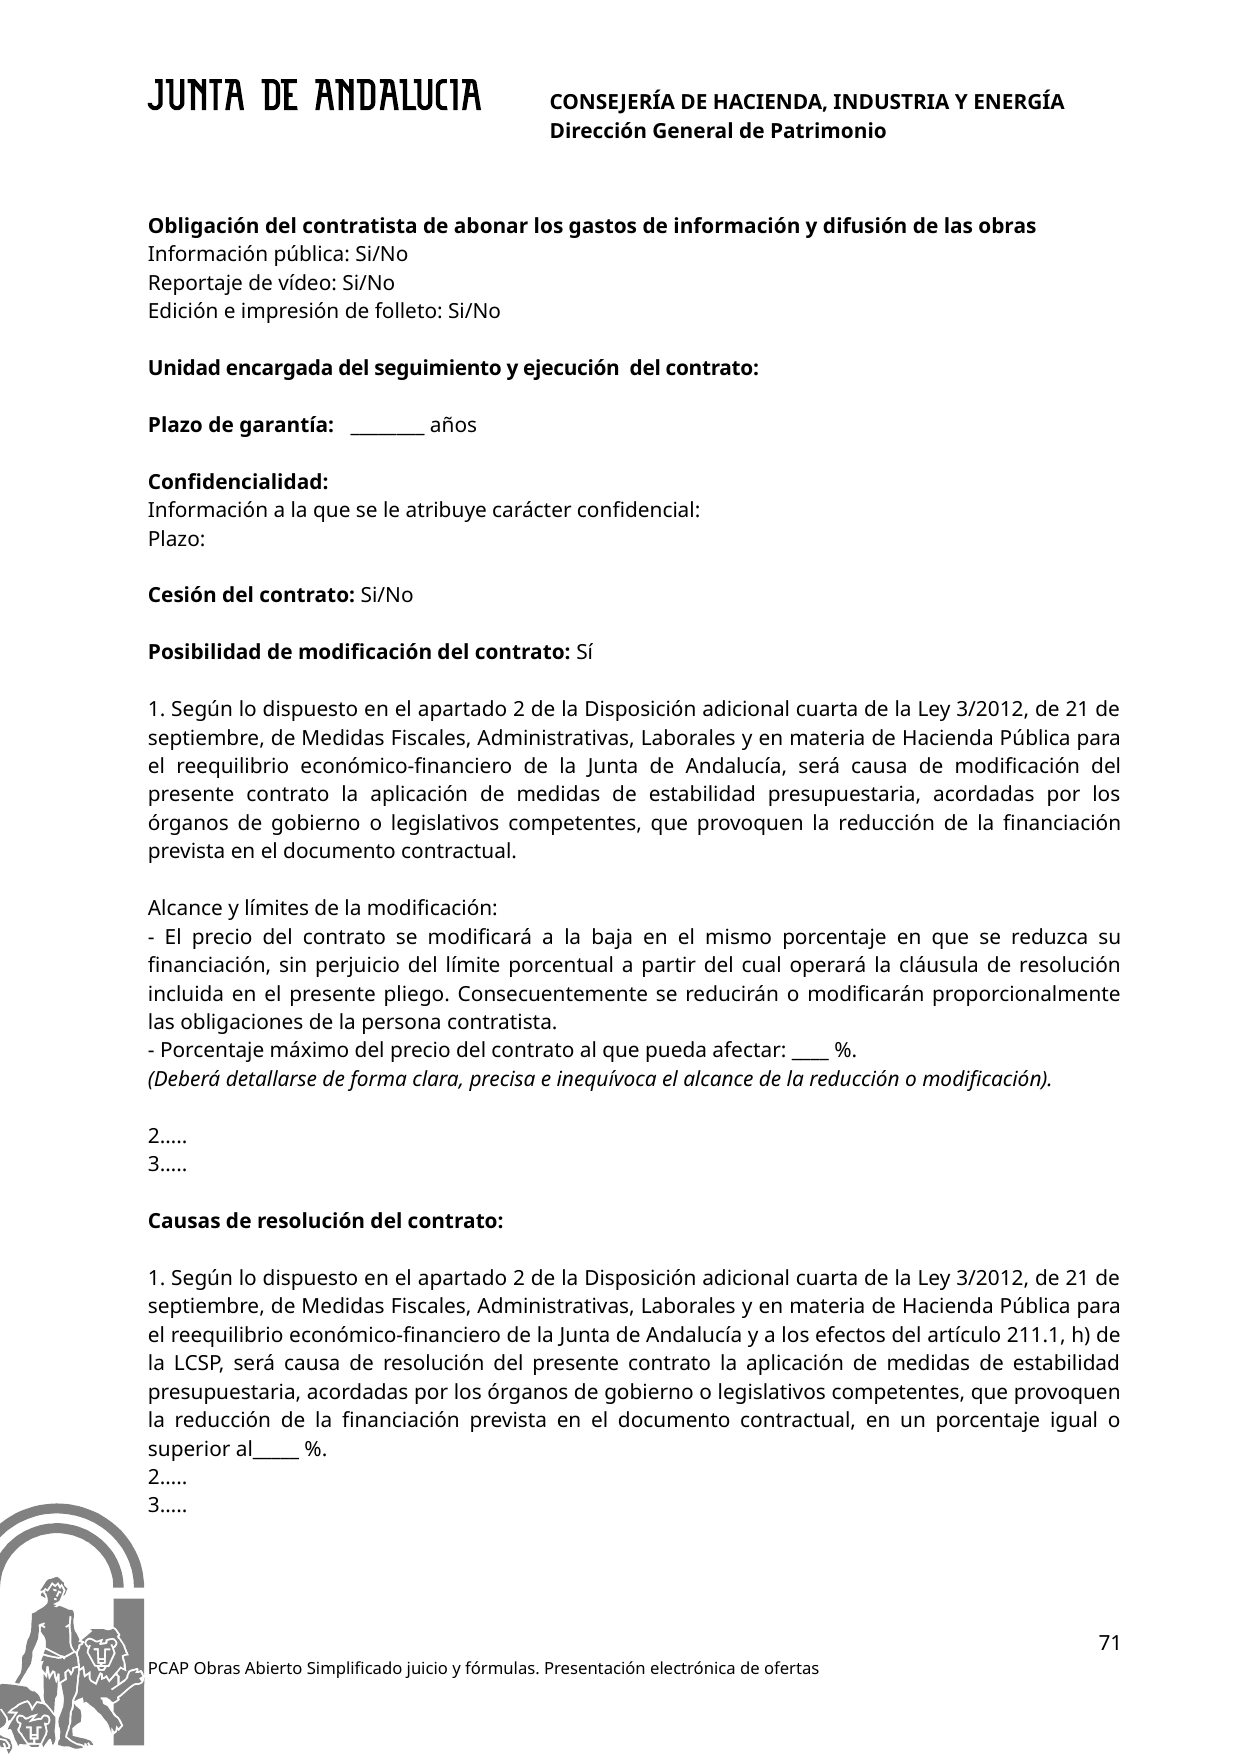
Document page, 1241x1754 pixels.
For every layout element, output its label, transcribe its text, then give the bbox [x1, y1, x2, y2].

text (Deberá detallarse de forma clara, precisa e inequívoca el alcance de la reducción o modificación). [148, 1064, 1122, 1092]
text Reportaje de vídeo: Si/No [148, 268, 1122, 296]
text 1. Según lo dispuesto en el apartado 2 de la Disposición adicional cuarta de la Ley 3/2012, de 21 de septiembre, de Medidas Fiscales, Administrativas, Laborales y en materia de Hacienda Pública para el reequilibrio económico-financiero de la Junta de Andalucía, será causa de modificación del presente contrato la aplicación de medidas de estabilidad presupuestaria, acordadas por los órganos de gobierno o legislativos competentes, que provoquen la reducción de la financiación prevista en el documento contractual. [148, 694, 1122, 865]
text Información a la que se le atribuye carácter confidencial: [148, 495, 1122, 524]
text 2….. [148, 1121, 1122, 1149]
text Edición e impresión de folleto: Si/No [148, 296, 1122, 324]
text 3….. [148, 1491, 1122, 1519]
text Alcance y límites de la modificación: [148, 893, 1122, 922]
subtitle Obligación del contratista de abonar los gastos de información y difusión de las obras [148, 211, 1122, 239]
text Causas de resolución del contrato: [148, 1206, 1122, 1234]
text - Porcentaje máximo del precio del contrato al que pueda afectar: ____ %. [148, 1036, 1122, 1064]
text Plazo de garantía: ________ años [148, 410, 1122, 438]
text 1. Según lo dispuesto en el apartado 2 de la Disposición adicional cuarta de la Ley 3/2012, de 21 de septiembre, de Medidas Fiscales, Administrativas, Laborales y en materia de Hacienda Pública para el reequilibrio económico-financiero de la Junta de Andalucía y a los efectos del artículo 211.1, h) de la LCSP, será causa de resolución del presente contrato la aplicación de medidas de estabilidad presupuestaria, acordadas por los órganos de gobierno o legislativos competentes, que provoquen la reducción de la financiación prevista en el documento contractual, en un porcentaje igual o superior al_____ %. [148, 1263, 1122, 1462]
text Información pública: Si/No [148, 239, 1122, 268]
text Posibilidad de modificación del contrato: Sí [148, 637, 1122, 666]
text Unidad encargada del seguimiento y ejecución del contrato: [148, 353, 1122, 381]
text - El precio del contrato se modificará a la baja en el mismo porcentaje en que se reduzca su financiación, sin perjuicio del límite porcentual a partir del cual operará la cláusula de resolución incluida en el presente pliego. Consecuentemente se reducirán o modificarán proporcionalmente las obligaciones de la persona contratista. [148, 922, 1122, 1036]
text Plazo: [148, 524, 1122, 552]
text Cesión del contrato: Si/No [148, 581, 1122, 609]
text 2….. [148, 1462, 1122, 1491]
text 3….. [148, 1149, 1122, 1178]
text Confidencialidad: [148, 467, 1122, 495]
